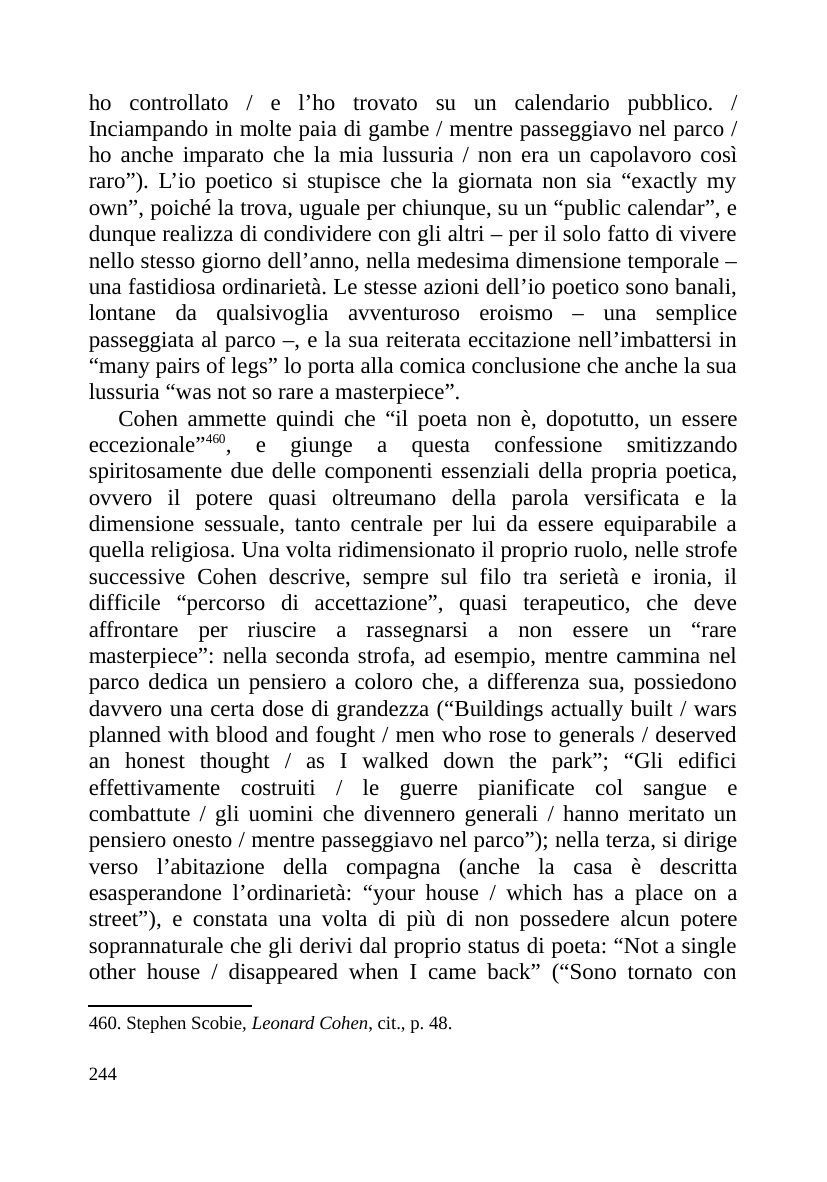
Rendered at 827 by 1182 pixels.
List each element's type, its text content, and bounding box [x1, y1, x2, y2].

text ho controllato / e l’ho trovato su un calendario pubblico. / Inciampando in molte paia di gambe / mentre passeggiavo nel parco / ho anche imparato che la mia lussuria / non era un capolavoro così raro”). L’io poetico si stupisce che la giornata non sia “exactly my own”, poiché la trova, uguale per chiunque, su un “public calendar”, e dunque realizza di condividere con gli altri – per il solo fatto di vivere nello stesso giorno dell’anno, nella medesima dimensione temporale – una fastidiosa ordinarietà. Le stesse azioni dell’io poetico sono banali, lontane da qualsivoglia avventuroso eroismo – una semplice passeggiata al parco –, e la sua reiterata eccitazione nell’imbattersi in “many pairs of legs” lo porta alla comica conclusione che anche la sua lussuria “was not so rare a masterpiece”. [88, 88, 738, 405]
text Stephen Scobie, Leonard Cohen, cit., p. 48. [88, 1012, 738, 1034]
text Cohen ammette quindi che “il poeta non è, dopotutto, un essere eccezionale”, e giunge a questa confessione smitizzando spiritosamente due delle componenti essenziali della propria poetica, ovvero il potere quasi oltreumano della parola versificata e la dimensione sessuale, tanto centrale per lui da essere equiparabile a quella religiosa. Una volta ridimensionato il proprio ruolo, nelle strofe successive Cohen descrive, sempre sul filo tra serietà e ironia, il difficile “percorso di accettazione”, quasi terapeutico, che deve affrontare per riuscire a rassegnarsi a non essere un “rare masterpiece”: nella seconda strofa, ad esempio, mentre cammina nel parco dedica un pensiero a coloro che, a differenza sua, possiedono davvero una certa dose di grandezza (“Buildings actually built / wars planned with blood and fought / men who rose to generals / deserved an honest thought / as I walked down the park”; “Gli edifici effettivamente costruiti / le guerre pianificate col sangue e combattute / gli uomini che divennero generali / hanno meritato un pensiero onesto / mentre passeggiavo nel parco”); nella terza, si dirige verso l’abitazione della compagna (anche la casa è descritta esasperandone l’ordinarietà: “your house / which has a place on a street”), e constata una volta di più di non possedere alcun potere soprannaturale che gli derivi dal proprio status di poeta: “Not a single other house / disappeared when I came back” (“Sono tornato con [88, 405, 738, 984]
